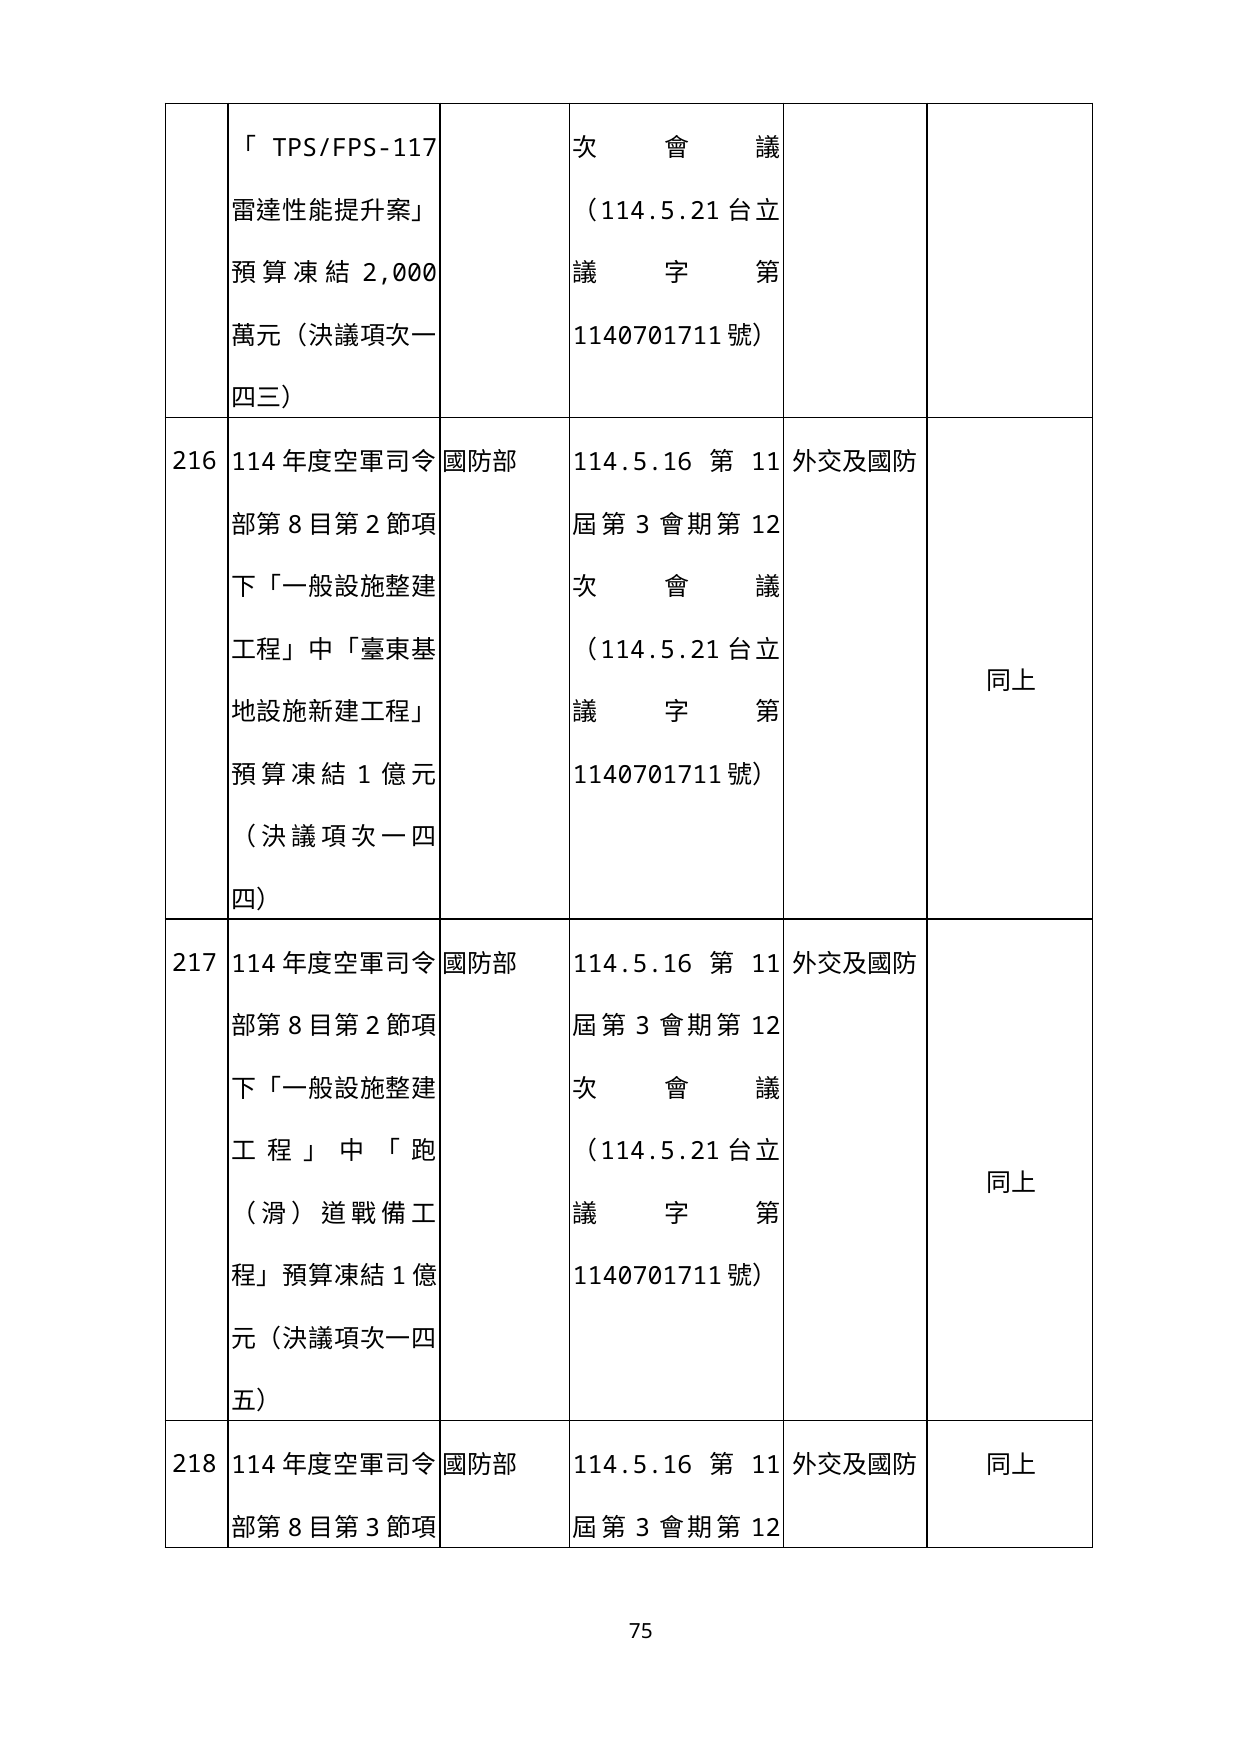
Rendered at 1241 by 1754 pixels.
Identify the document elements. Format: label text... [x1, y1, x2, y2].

table_cell [166, 418, 227, 918]
table_cell 國防部 [441, 920, 569, 1420]
table_cell 114.5.16第11屆第3會期第12次會議（114.5.21台立議字第1140701711號） [570, 418, 783, 918]
table_cell 114年度空軍司令部第8目第2節項下「一般設施整建工程」中「臺東基地設施新建工程」預算凍結1億元（決議項次一四四） [229, 418, 439, 918]
table_cell [166, 920, 227, 1420]
table_cell 114.5.16第11屆第3會期第12次會議（114.5.21台立議字第1140701711號） [570, 920, 783, 1420]
table_cell 同上 [928, 920, 1092, 1420]
table_cell [928, 104, 1092, 417]
table_cell 同上 [928, 418, 1092, 918]
table_cell [166, 104, 227, 417]
table_cell [784, 104, 926, 417]
table_cell 「TPS/FPS-117雷達性能提升案」預算凍結2,000萬元（決議項次一四三） [229, 104, 439, 417]
table_cell 同上 [928, 1421, 1092, 1546]
table_cell 外交及國防 [784, 418, 926, 918]
table_cell 外交及國防 [784, 920, 926, 1420]
table_cell 國防部 [441, 418, 569, 918]
table_cell 次會議（114.5.21台立議字第1140701711號） [570, 104, 783, 417]
table_cell [166, 1421, 227, 1546]
table_cell 114年度空軍司令部第8目第2節項下「一般設施整建工程」中「跑（滑）道戰備工程」預算凍結1億元（決議項次一四五） [229, 920, 439, 1420]
table_cell 國防部 [441, 1421, 569, 1546]
table_cell 114年度空軍司令部第8目第3節項 [229, 1421, 439, 1546]
table_cell 外交及國防 [784, 1421, 926, 1546]
table_cell [441, 104, 569, 417]
table_cell 114.5.16第11屆第3會期第12 [570, 1421, 783, 1546]
